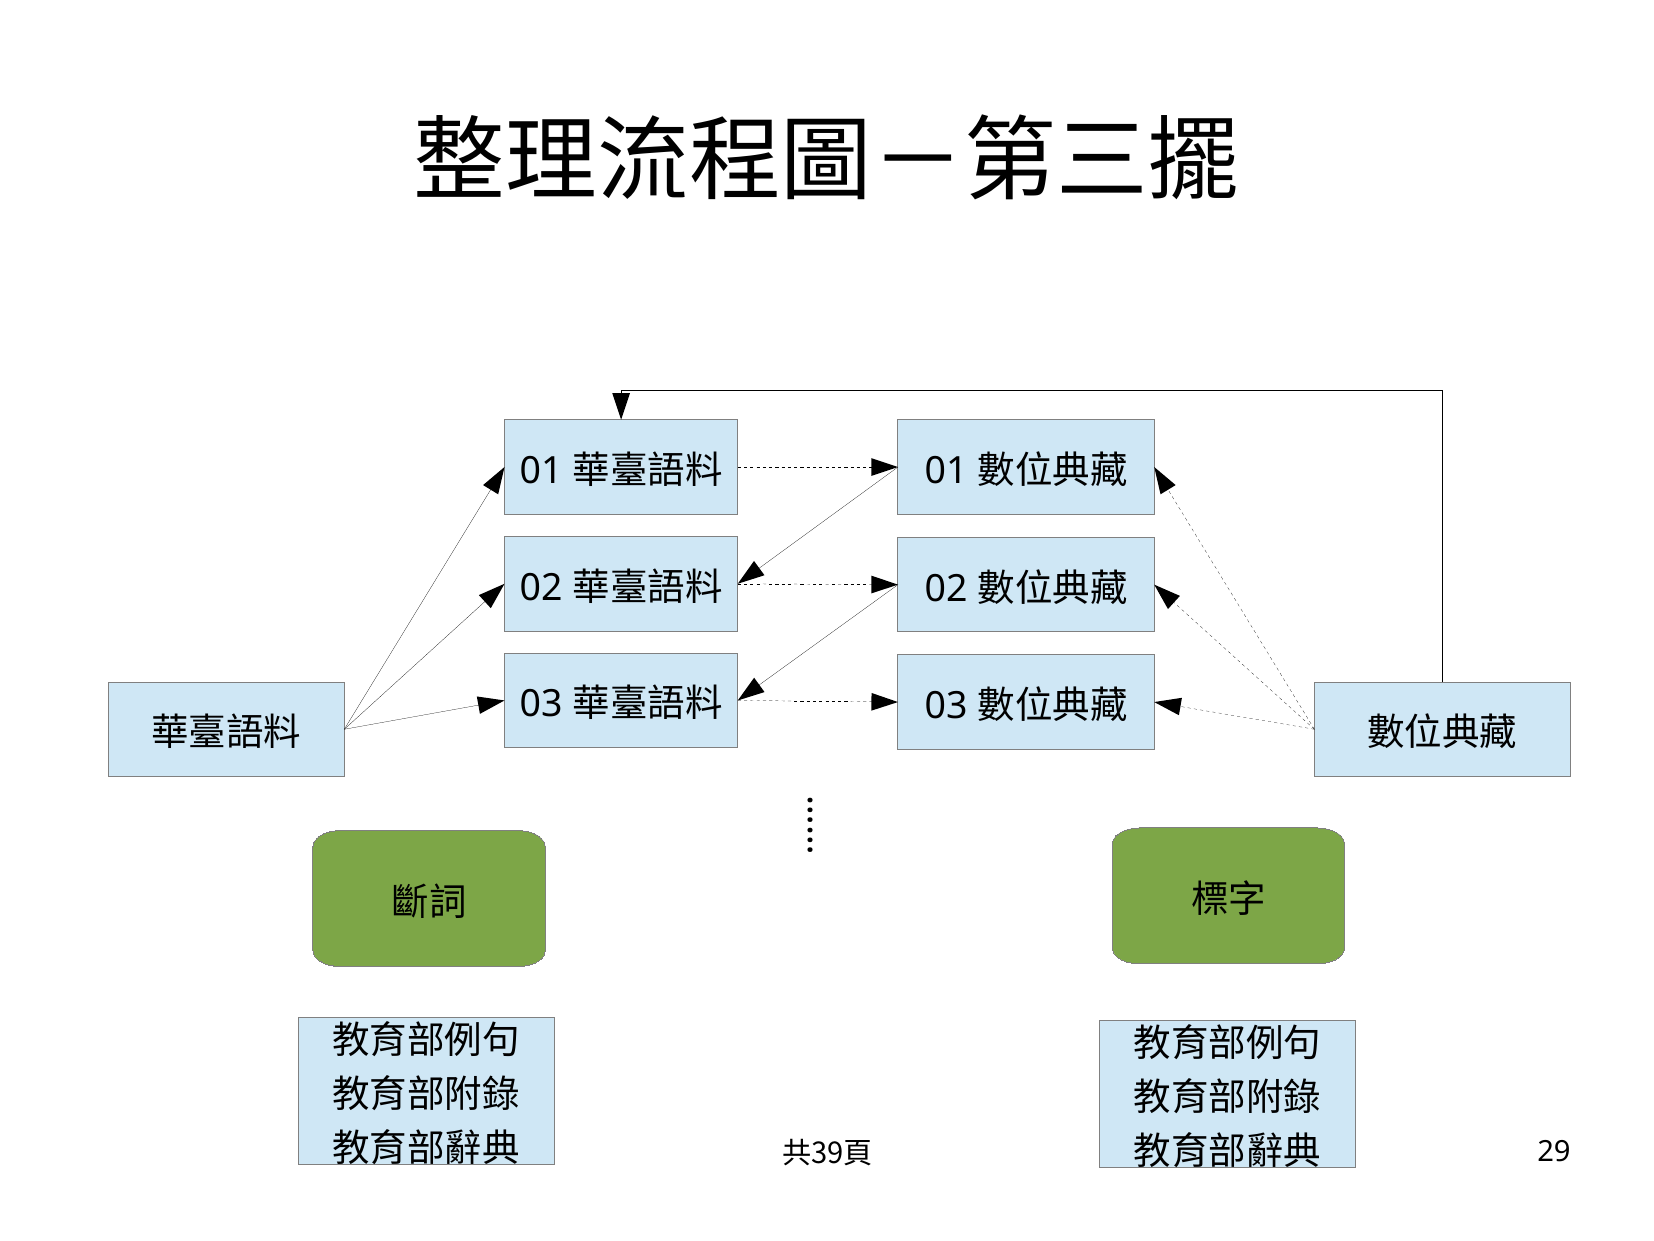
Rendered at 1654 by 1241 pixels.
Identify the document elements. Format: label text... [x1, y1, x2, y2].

text_box 斷詞 [312, 830, 546, 967]
title 整理流程圖－第三擺 [82, 49, 1571, 257]
text_box 教育部例句 教育部附錄 教育部辭典 [1099, 1020, 1356, 1168]
text_box 03數位典藏 [897, 654, 1155, 750]
text_box …… [776, 780, 856, 876]
text_box 02華臺語料 [504, 536, 738, 632]
text_box 標字 [1112, 827, 1345, 964]
text_box 01數位典藏 [897, 419, 1155, 515]
text_box 數位典藏 [1314, 682, 1571, 777]
text_box 02數位典藏 [897, 537, 1155, 632]
text_box 教育部例句 教育部附錄 教育部辭典 [298, 1017, 555, 1165]
text_box 01華臺語料 [504, 419, 738, 515]
text_box 03華臺語料 [504, 653, 738, 748]
text_box 華臺語料 [108, 682, 345, 777]
